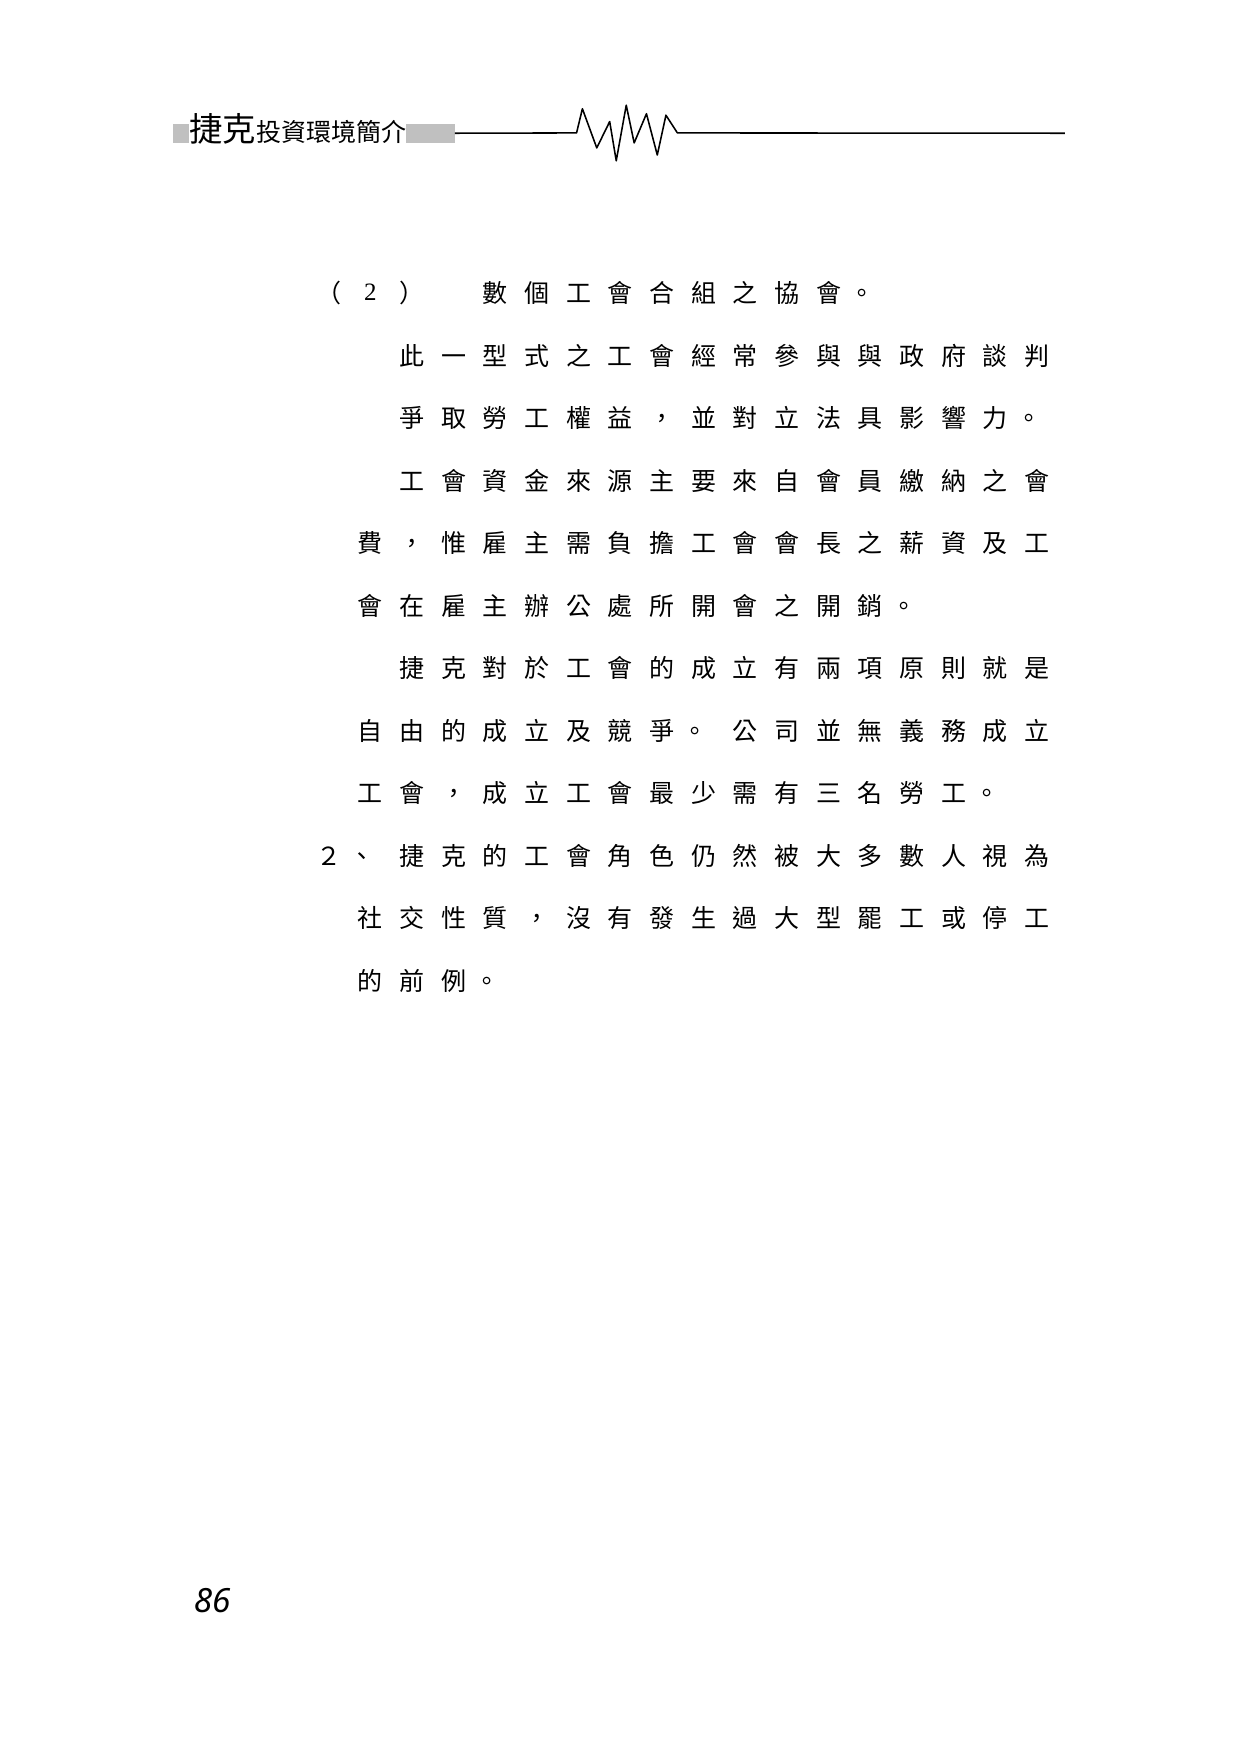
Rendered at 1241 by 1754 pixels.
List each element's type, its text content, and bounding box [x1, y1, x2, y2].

text ２、捷克的工會角色仍然被大多數人視為社交性質，沒有發生過大型罷工或停工的前例。 [281, 813, 1058, 1000]
text （2） 數個工會合組之協會。 此一型式之工會經常參與與政府談判爭取勞工權益，並對立法具影響力。 [306, 250, 1058, 438]
text 捷克對於工會的成立有兩項原則就是自由的成立及競爭。公司並無義務成立工會，成立工會最少需有三名勞工。 [330, 625, 1058, 813]
text 工會資金來源主要來自會員繳納之會費，惟雇主需負擔工會會長之薪資及工會在雇主辦公處所開會之開銷。 [330, 438, 1058, 625]
